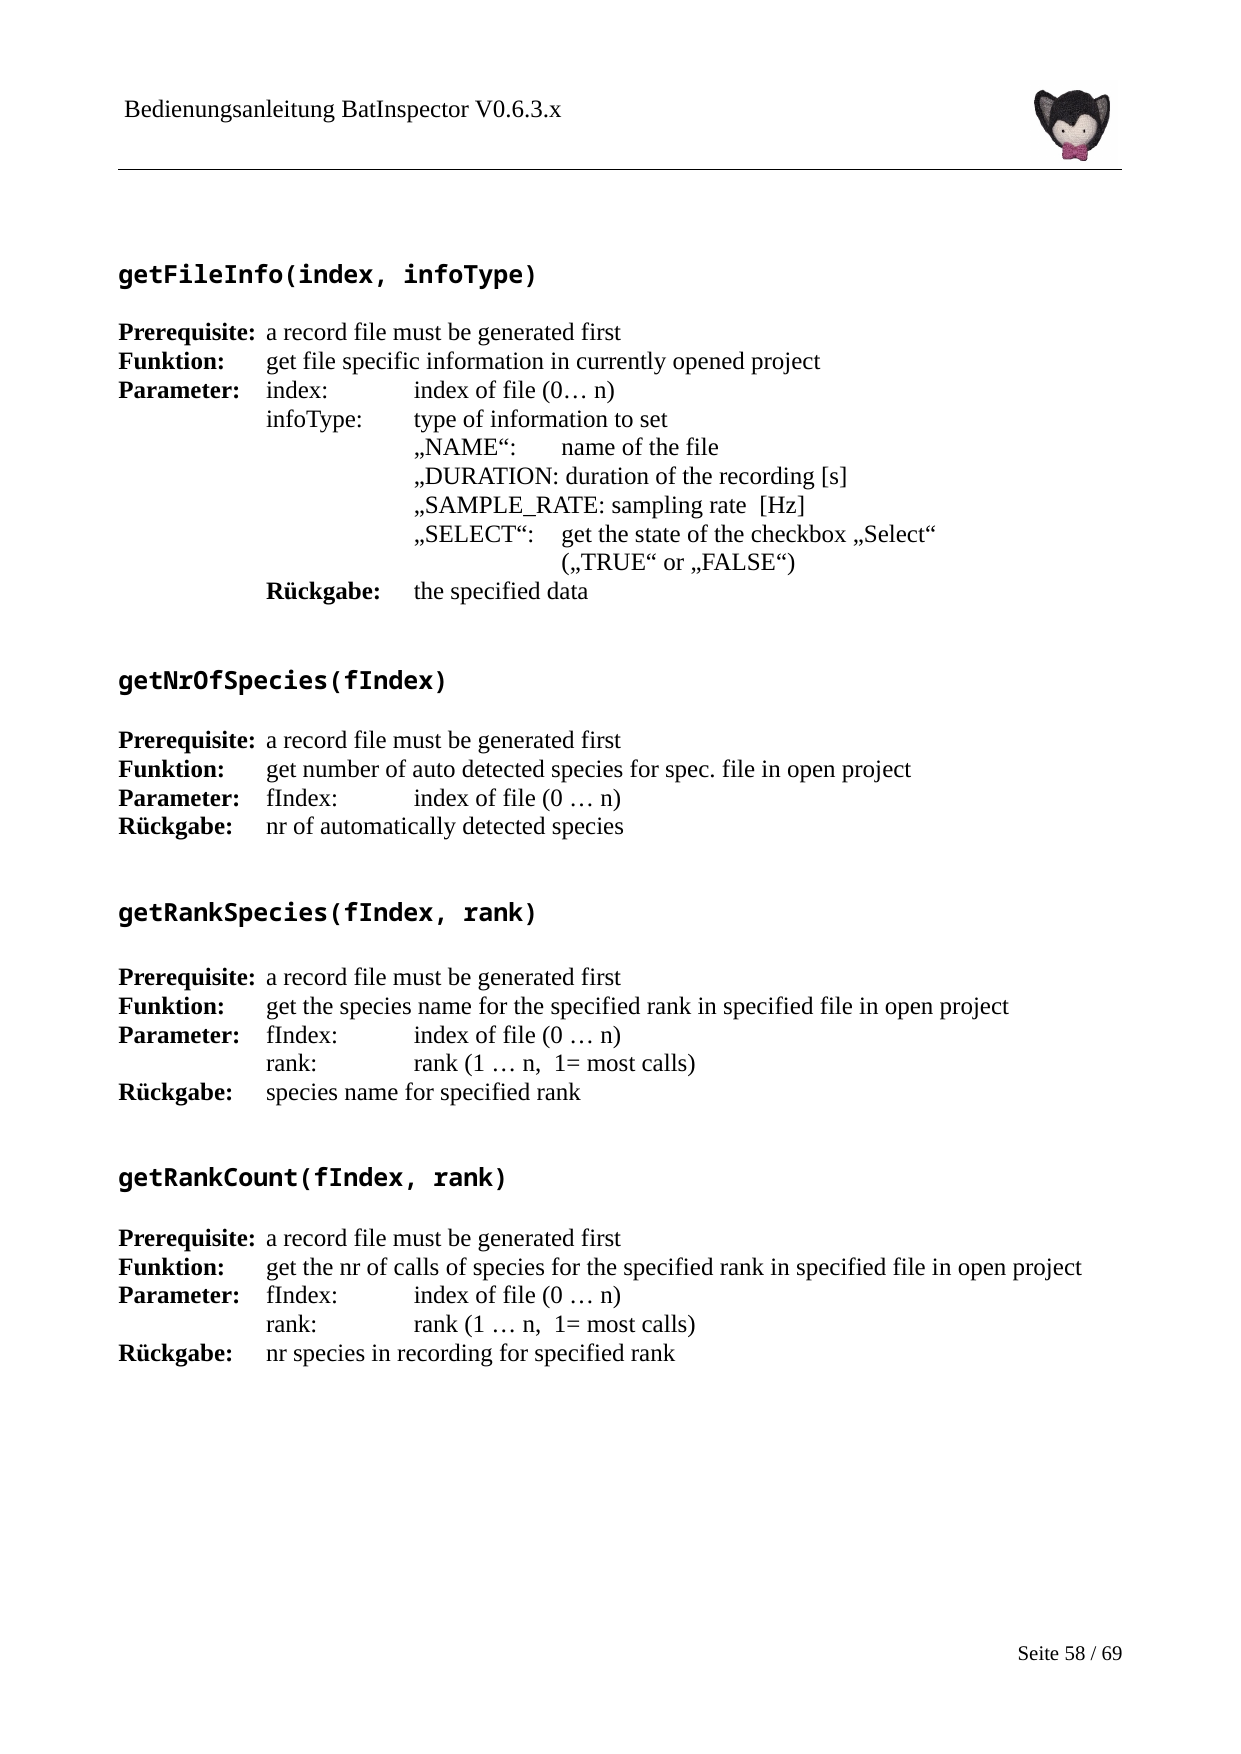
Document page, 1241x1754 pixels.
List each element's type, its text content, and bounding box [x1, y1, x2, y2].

text Prerequisite: a record file must be generated first [118, 725, 1122, 754]
text Funktion: get the species name for the specified rank in specified file in open project [118, 991, 1122, 1020]
text Rückgabe: the specified data [118, 576, 1122, 605]
text Funktion: get the nr of calls of species for the specified rank in specified file in open project [118, 1252, 1122, 1280]
text Parameter: fIndex: index of file (0 … n) rank: rank (1 … n, 1= most calls) [118, 1020, 1122, 1077]
text Parameter: fIndex: index of file (0 … n) rank: rank (1 … n, 1= most calls) [118, 1280, 1122, 1338]
text Parameter: fIndex: index of file (0 … n) [118, 783, 1122, 811]
text getFileInfo(index, infoType) [118, 257, 1122, 291]
text Prerequisite: a record file must be generated first [118, 962, 1122, 991]
text Funktion: get file specific information in currently opened project [118, 346, 1122, 375]
text getRankCount(fIndex, rank) [118, 1160, 1122, 1194]
text Prerequisite: a record file must be generated first [118, 1223, 1122, 1252]
text Rückgabe: nr of automatically detected species [118, 811, 1122, 840]
picture [1030, 80, 1119, 169]
text Funktion: get number of auto detected species for spec. file in open project [118, 754, 1122, 783]
text Rückgabe: species name for specified rank [118, 1077, 1122, 1106]
text getRankSpecies(fIndex, rank) [118, 894, 1122, 928]
text Prerequisite: a record file must be generated first [118, 317, 1122, 346]
text Rückgabe: nr species in recording for specified rank [118, 1338, 1122, 1367]
text Parameter: index: index of file (0… n) infoType: type of information to set „NAME“: name of the file „DURATION: duration of the recording [s] „SAMPLE_RATE: sampling rate [Hz] „SELECT“: get the state of the checkbox „Select“ („TRUE“ or „FALSE“) [118, 375, 1122, 576]
text getNrOfSpecies(fIndex) [118, 662, 1122, 696]
